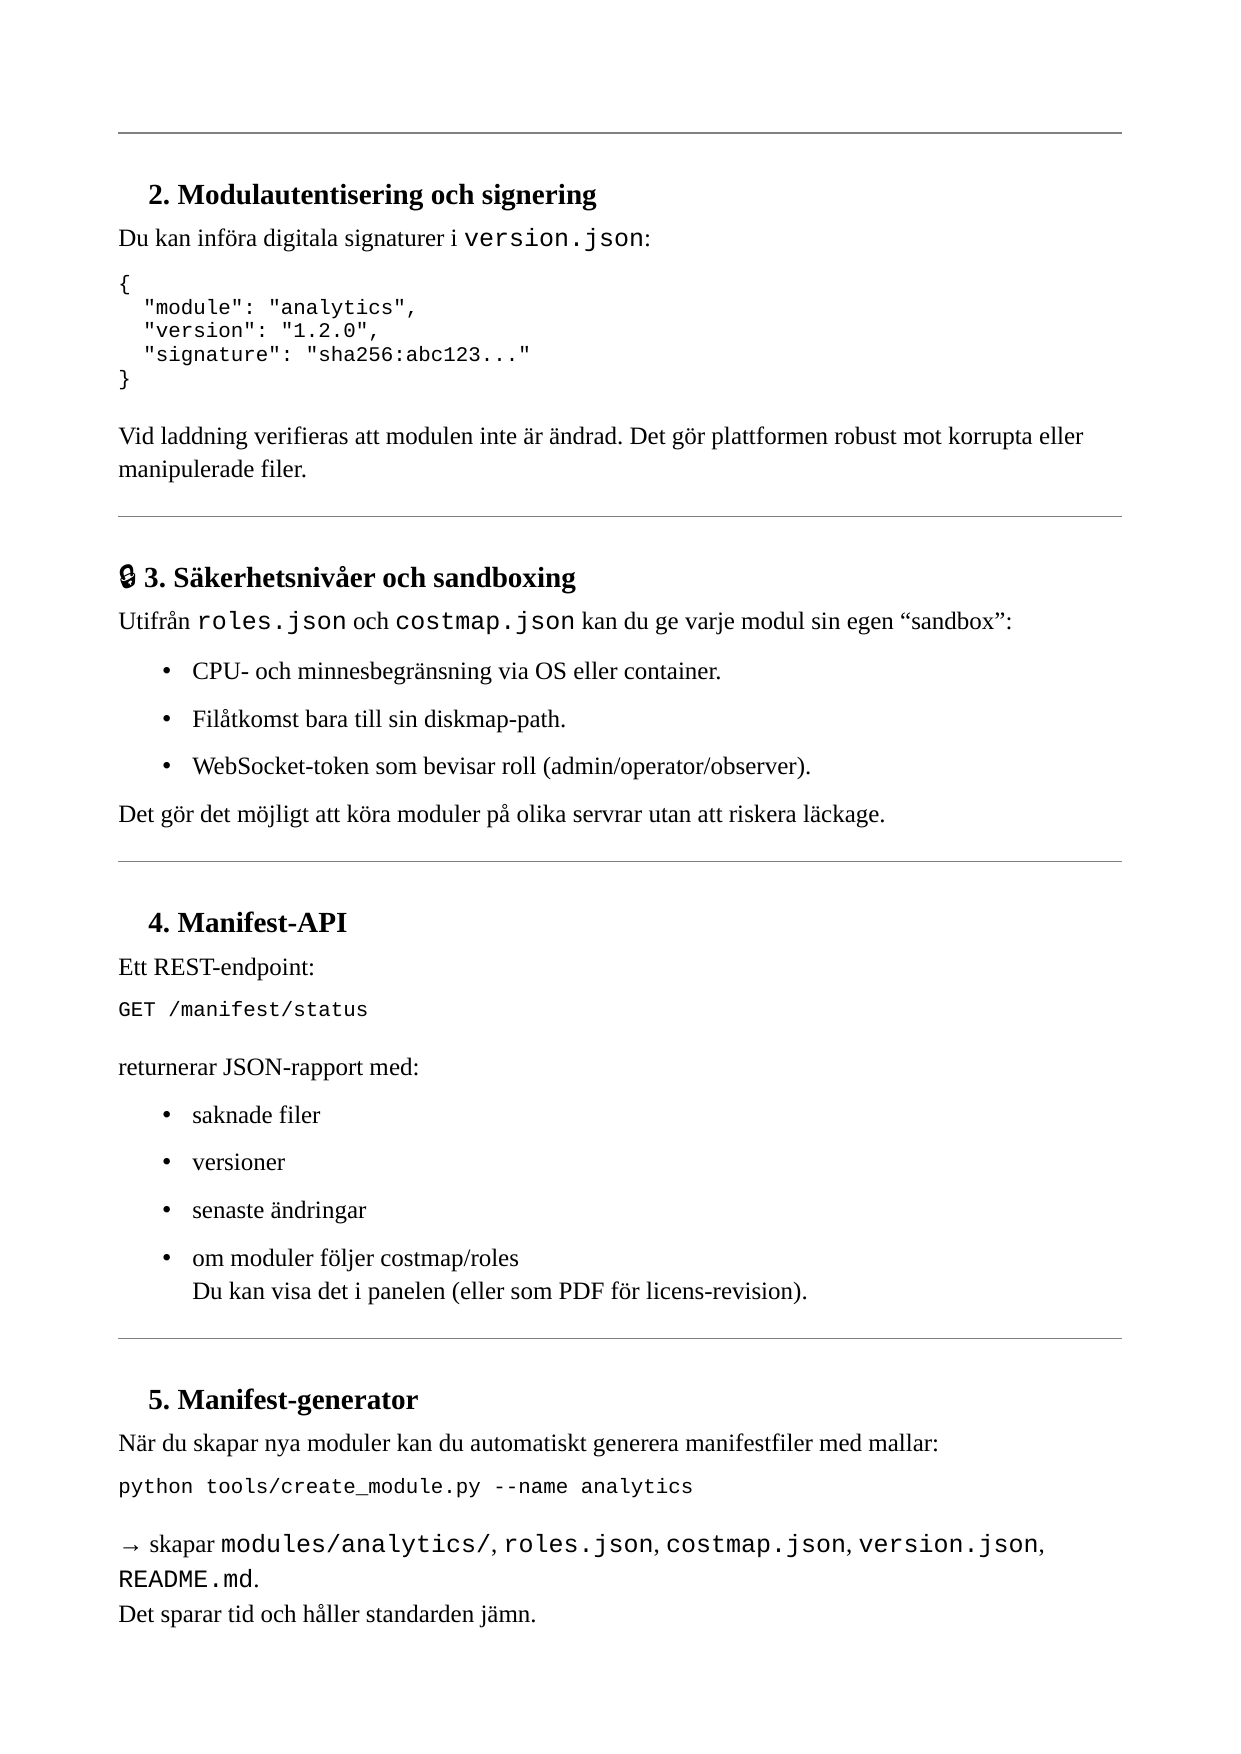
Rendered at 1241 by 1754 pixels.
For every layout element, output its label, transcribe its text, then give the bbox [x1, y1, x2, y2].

text GET /manifest/status [118, 999, 1122, 1023]
subtitle 🧩 2. Modulautentisering och signering [118, 177, 1122, 211]
list WebSocket-token som bevisar roll (admin/operator/observer). [162, 751, 1122, 780]
list saknade filer [162, 1100, 1122, 1129]
subtitle 🔒 3. Säkerhetsnivåer och sandboxing [118, 560, 1122, 594]
subtitle 🧬 5. Manifest-generator [118, 1382, 1122, 1416]
subtitle 📡 4. Manifest-API [118, 906, 1122, 939]
text } [118, 368, 1122, 391]
list versioner [162, 1147, 1122, 1176]
list senaste ändringar [162, 1195, 1122, 1224]
text "module": "analytics", [118, 297, 1122, 320]
text returnerar JSON-rapport med: [118, 1052, 1122, 1081]
list om moduler följer costmap/roles Du kan visa det i panelen (eller som PDF för licens-revision). [162, 1243, 1122, 1304]
text Det gör det möjligt att köra moduler på olika servrar utan att riskera läckage. [118, 799, 1122, 828]
text När du skapar nya moduler kan du automatiskt generera manifestfiler med mallar: [118, 1428, 1122, 1457]
list CPU- och minnesbegränsning via OS eller container. [162, 656, 1122, 685]
text Utifrån roles.json och costmap.json kan du ge varje modul sin egen “sandbox”: [118, 606, 1122, 637]
text Vid laddning verifieras att modulen inte är ändrad. Det gör plattformen robust mot korrupta eller manipulerade filer. [118, 421, 1122, 482]
text Du kan införa digitala signaturer i version.json: [118, 223, 1122, 254]
text → skapar modules/analytics/, roles.json, costmap.json, version.json, README.md. Det sparar tid och håller standarden jämn. [118, 1529, 1122, 1628]
text { [118, 273, 1122, 297]
list Filåtkomst bara till sin diskmap-path. [162, 704, 1122, 733]
text "version": "1.2.0", [118, 320, 1122, 344]
text Ett REST-endpoint: [118, 952, 1122, 980]
text "signature": "sha256:abc123..." [118, 344, 1122, 368]
text python tools/create_module.py --name analytics [118, 1476, 1122, 1499]
